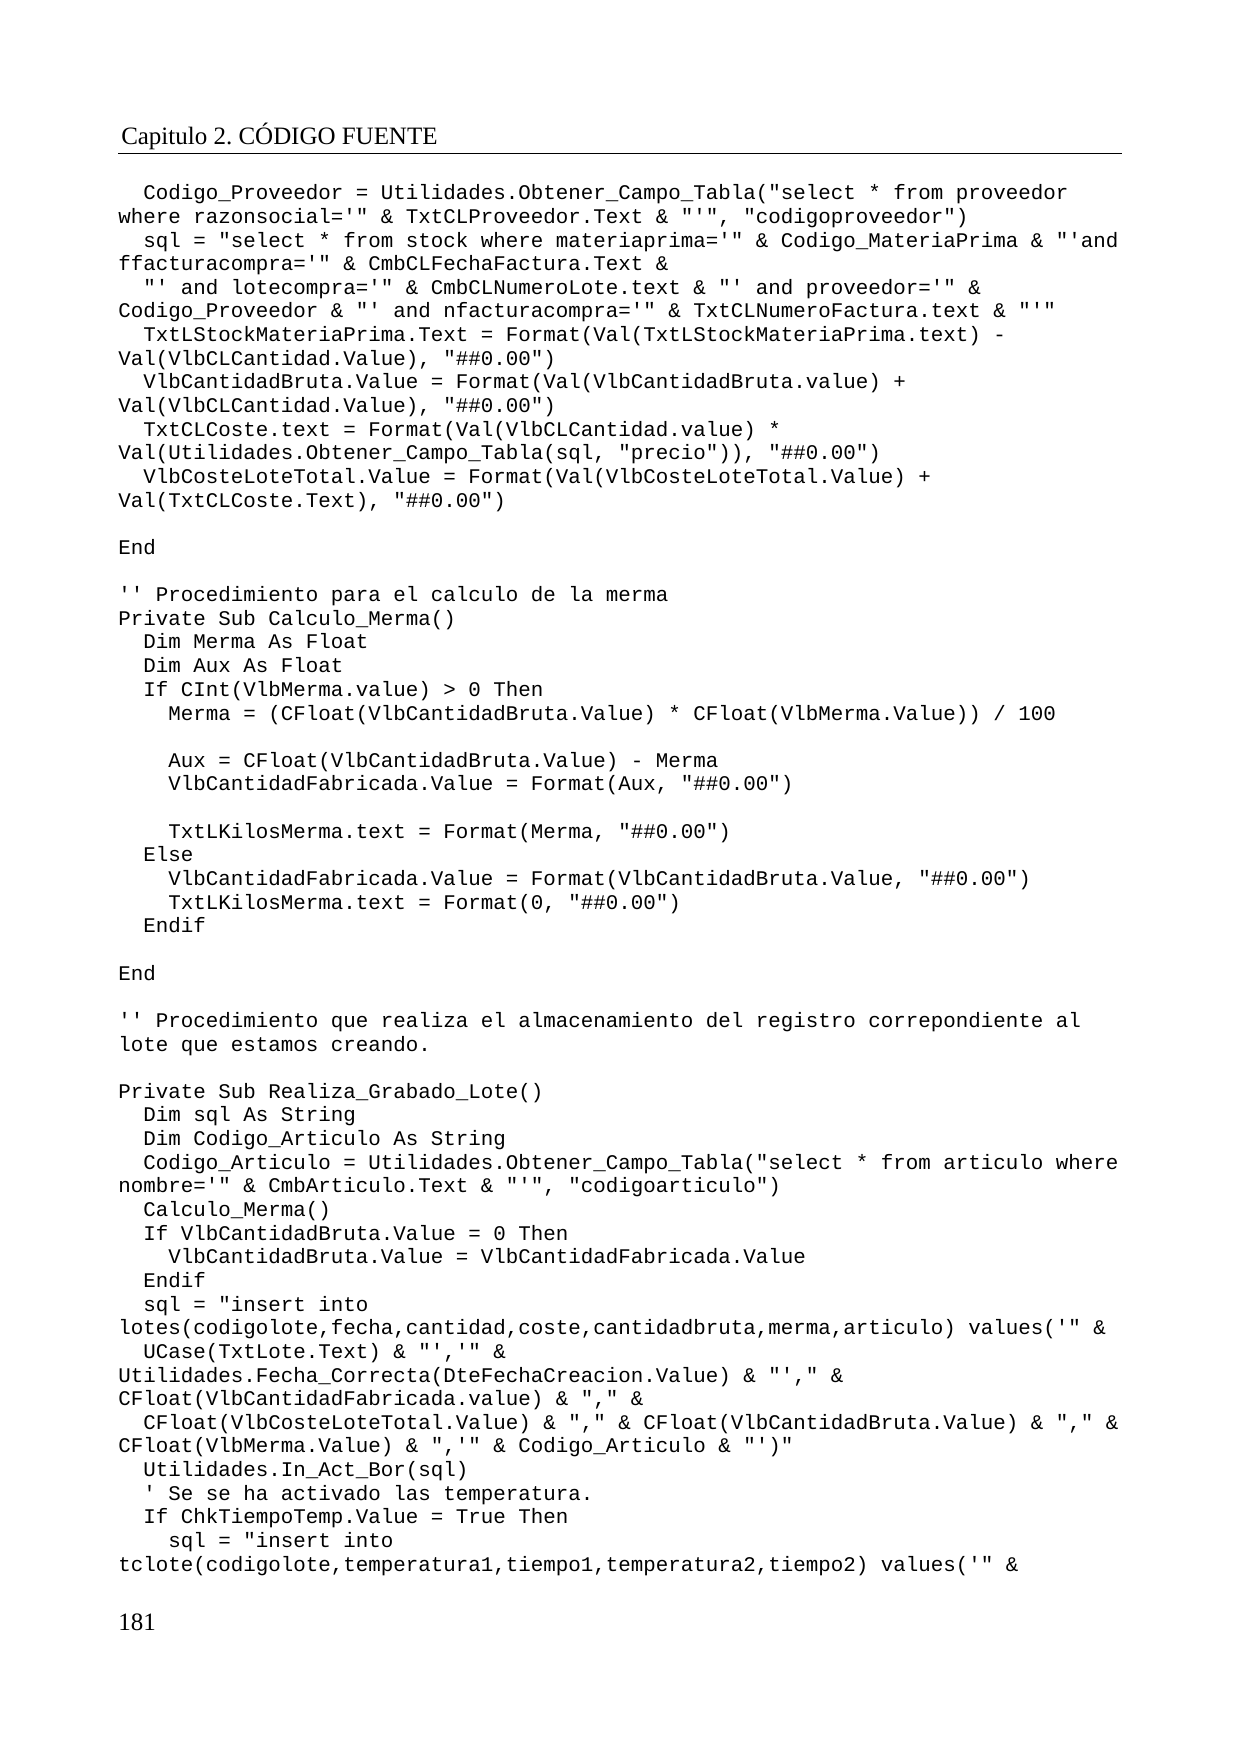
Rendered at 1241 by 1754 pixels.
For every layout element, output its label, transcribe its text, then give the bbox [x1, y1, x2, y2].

text VlbCantidadBruta.Value = VlbCantidadFabricada.Value [118, 1246, 1122, 1270]
text Else [118, 844, 1122, 868]
text sql = "select * from stock where materiaprima='" & Codigo_MateriaPrima & "'and ffacturacompra='" & CmbCLFechaFactura.Text & [118, 229, 1122, 277]
text Calculo_Merma() [118, 1199, 1122, 1223]
text "' and lotecompra='" & CmbCLNumeroLote.text & "' and proveedor='" & Codigo_Proveedor & "' and nfacturacompra='" & TxtCLNumeroFactura.text & "'" [118, 277, 1122, 324]
text Endif [118, 1270, 1122, 1294]
text UCase(TxtLote.Text) & "','" & Utilidades.Fecha_Correcta(DteFechaCreacion.Value) & "'," & CFloat(VlbCantidadFabricada.value) & "," & [118, 1341, 1122, 1412]
text TxtLStockMateriaPrima.Text = Format(Val(TxtLStockMateriaPrima.text) - Val(VlbCLCantidad.Value), "##0.00") [118, 324, 1122, 371]
text VlbCantidadBruta.Value = Format(Val(VlbCantidadBruta.value) + Val(VlbCLCantidad.Value), "##0.00") [118, 371, 1122, 419]
text TxtCLCoste.text = Format(Val(VlbCLCantidad.value) * Val(Utilidades.Obtener_Campo_Tabla(sql, "precio")), "##0.00") [118, 419, 1122, 466]
text '' Procedimiento que realiza el almacenamiento del registro correpondiente al lote que estamos creando. [118, 1010, 1122, 1057]
text If CInt(VlbMerma.value) > 0 Then [118, 679, 1122, 702]
text sql = "insert into lotes(codigolote,fecha,cantidad,coste,cantidadbruta,merma,articulo) values('" & [118, 1294, 1122, 1341]
text '' Procedimiento para el calculo de la merma [118, 584, 1122, 608]
text Aux = CFloat(VlbCantidadBruta.Value) - Merma [118, 750, 1122, 773]
text End [118, 537, 1122, 561]
text Merma = (CFloat(VlbCantidadBruta.Value) * CFloat(VlbMerma.Value)) / 100 [118, 702, 1122, 726]
text Dim Codigo_Articulo As String [118, 1128, 1122, 1152]
text sql = "insert into tclote(codigolote,temperatura1,tiempo1,temperatura2,tiempo2) values('" & [118, 1530, 1122, 1577]
text TxtLKilosMerma.text = Format(0, "##0.00") [118, 892, 1122, 915]
text VlbCosteLoteTotal.Value = Format(Val(VlbCosteLoteTotal.Value) + Val(TxtCLCoste.Text), "##0.00") [118, 466, 1122, 513]
text ' Se se ha activado las temperatura. [118, 1483, 1122, 1506]
text TxtLKilosMerma.text = Format(Merma, "##0.00") [118, 821, 1122, 844]
text Endif [118, 915, 1122, 939]
text VlbCantidadFabricada.Value = Format(Aux, "##0.00") [118, 773, 1122, 797]
text Private Sub Calculo_Merma() [118, 608, 1122, 632]
text Dim Aux As Float [118, 655, 1122, 679]
text CFloat(VlbCosteLoteTotal.Value) & "," & CFloat(VlbCantidadBruta.Value) & "," & CFloat(VlbMerma.Value) & ",'" & Codigo_Articulo & "')" [118, 1412, 1122, 1459]
text End [118, 963, 1122, 986]
text Dim Merma As Float [118, 632, 1122, 655]
text Private Sub Realiza_Grabado_Lote() [118, 1081, 1122, 1104]
text Codigo_Articulo = Utilidades.Obtener_Campo_Tabla("select * from articulo where nombre='" & CmbArticulo.Text & "'", "codigoarticulo") [118, 1152, 1122, 1199]
text Codigo_Proveedor = Utilidades.Obtener_Campo_Tabla("select * from proveedor where razonsocial='" & TxtCLProveedor.Text & "'", "codigoproveedor") [118, 182, 1122, 229]
text If ChkTiempoTemp.Value = True Then [118, 1506, 1122, 1530]
text If VlbCantidadBruta.Value = 0 Then [118, 1223, 1122, 1246]
text VlbCantidadFabricada.Value = Format(VlbCantidadBruta.Value, "##0.00") [118, 868, 1122, 892]
text Utilidades.In_Act_Bor(sql) [118, 1459, 1122, 1483]
text Dim sql As String [118, 1104, 1122, 1128]
